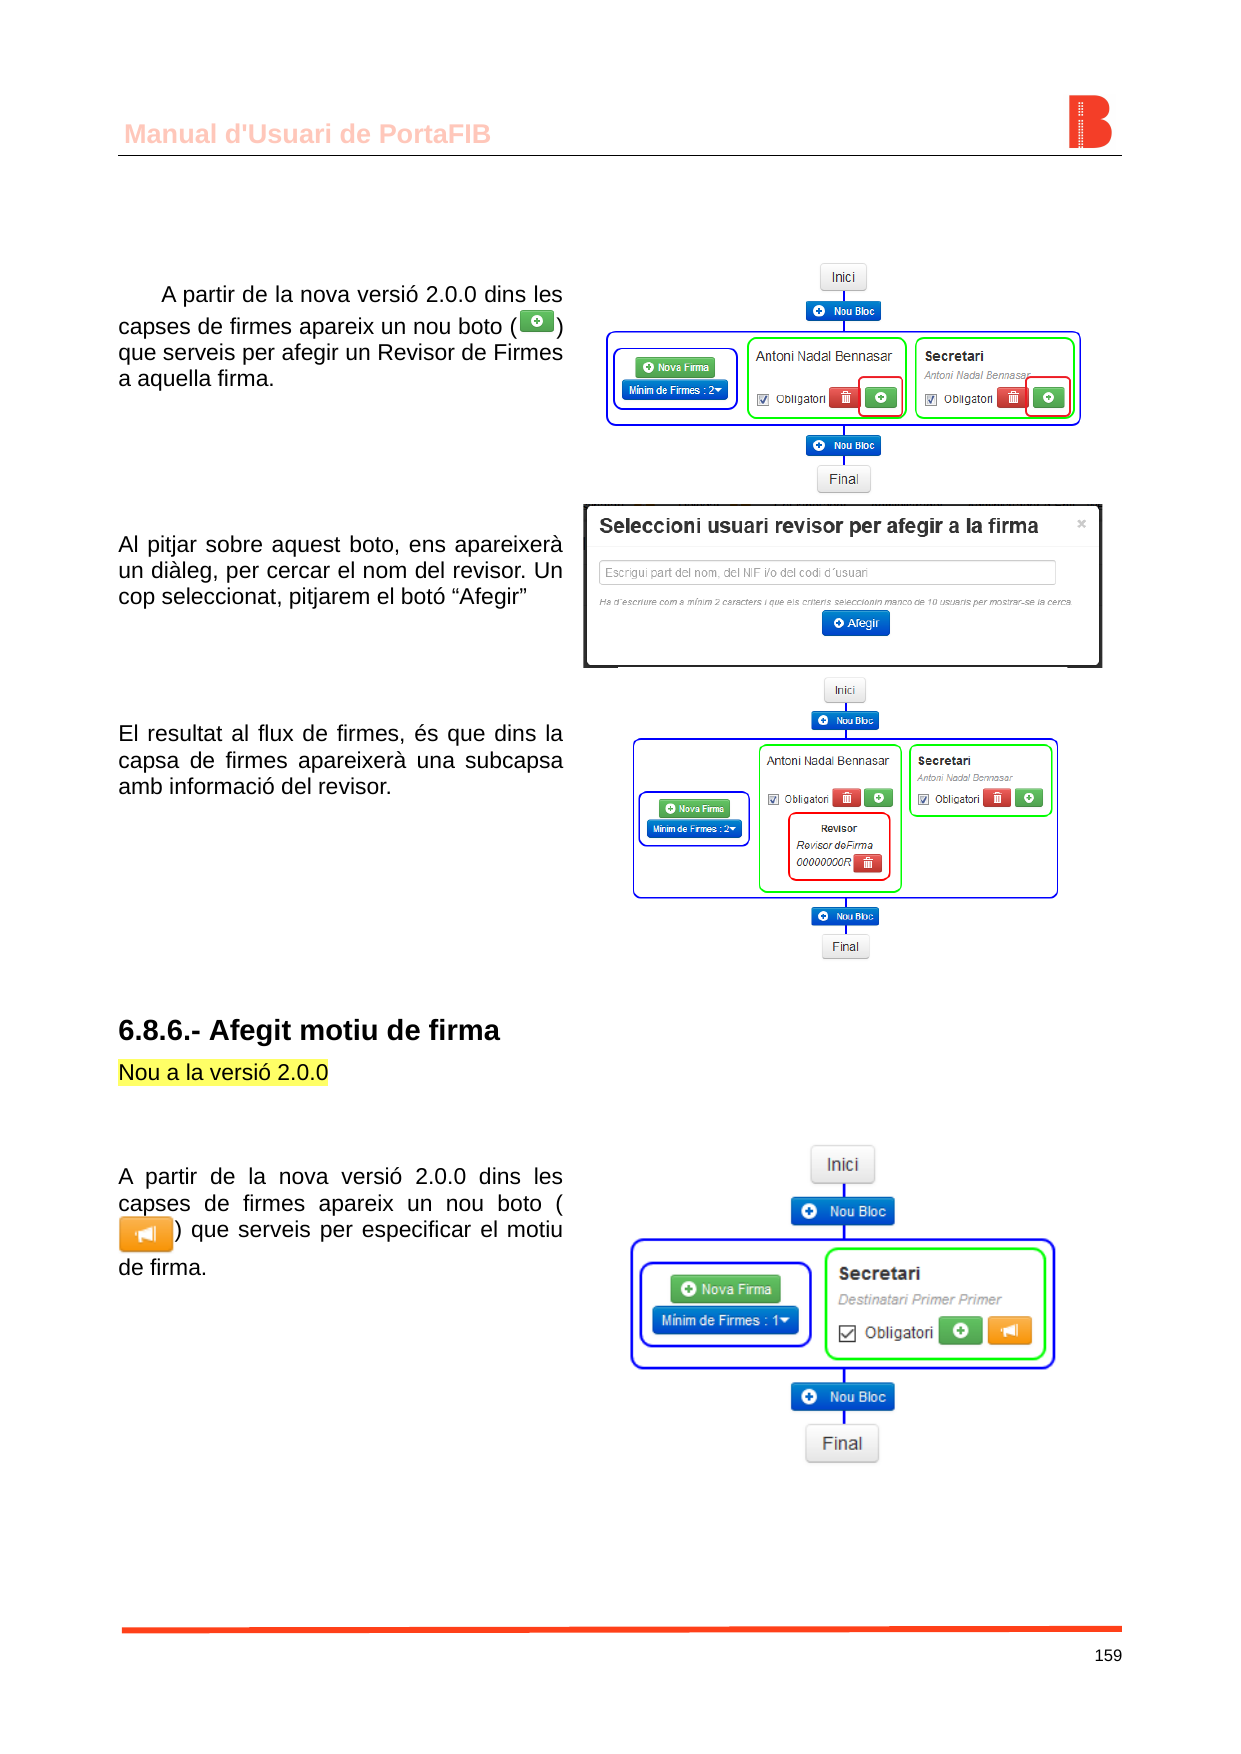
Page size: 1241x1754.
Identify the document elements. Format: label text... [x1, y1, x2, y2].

table_cell [564, 668, 618, 962]
picture [517, 307, 556, 335]
table_header [564, 1137, 1122, 1511]
picture [583, 254, 1103, 962]
picture [1063, 94, 1117, 150]
table_cell Al pitjar sobre aquest boto, ens apareixerà un diàleg, per cercar el nom del revisor. Un cop seleccionat, pitjarem el botó “Afegir” [118, 504, 563, 668]
text Nou a la versió 2.0.0 [118, 1059, 1122, 1086]
table_cell [1068, 668, 1122, 962]
picture [118, 1216, 175, 1254]
table_header [1094, 255, 1122, 504]
table_header A partir de la nova versió 2.0.0 dins les capses de firmes apareix un nou boto () que serveis per afegir un Revisor de Firmes a aquella firma. [118, 255, 563, 504]
table_header [564, 255, 591, 504]
subtitle Afegit motiu de firma [118, 1013, 1122, 1047]
table_cell El resultat al flux de firmes, és que dins la capsa de firmes apareixerà una subcapsa amb informació del revisor. [118, 668, 563, 962]
table_cell [564, 504, 583, 668]
table_cell [1103, 504, 1122, 668]
table_header A partir de la nova versió 2.0.0 dins les capses de firmes apareix un nou boto () que serveis per especificar el motiu de firma. [118, 1137, 563, 1511]
picture [606, 1137, 1079, 1485]
